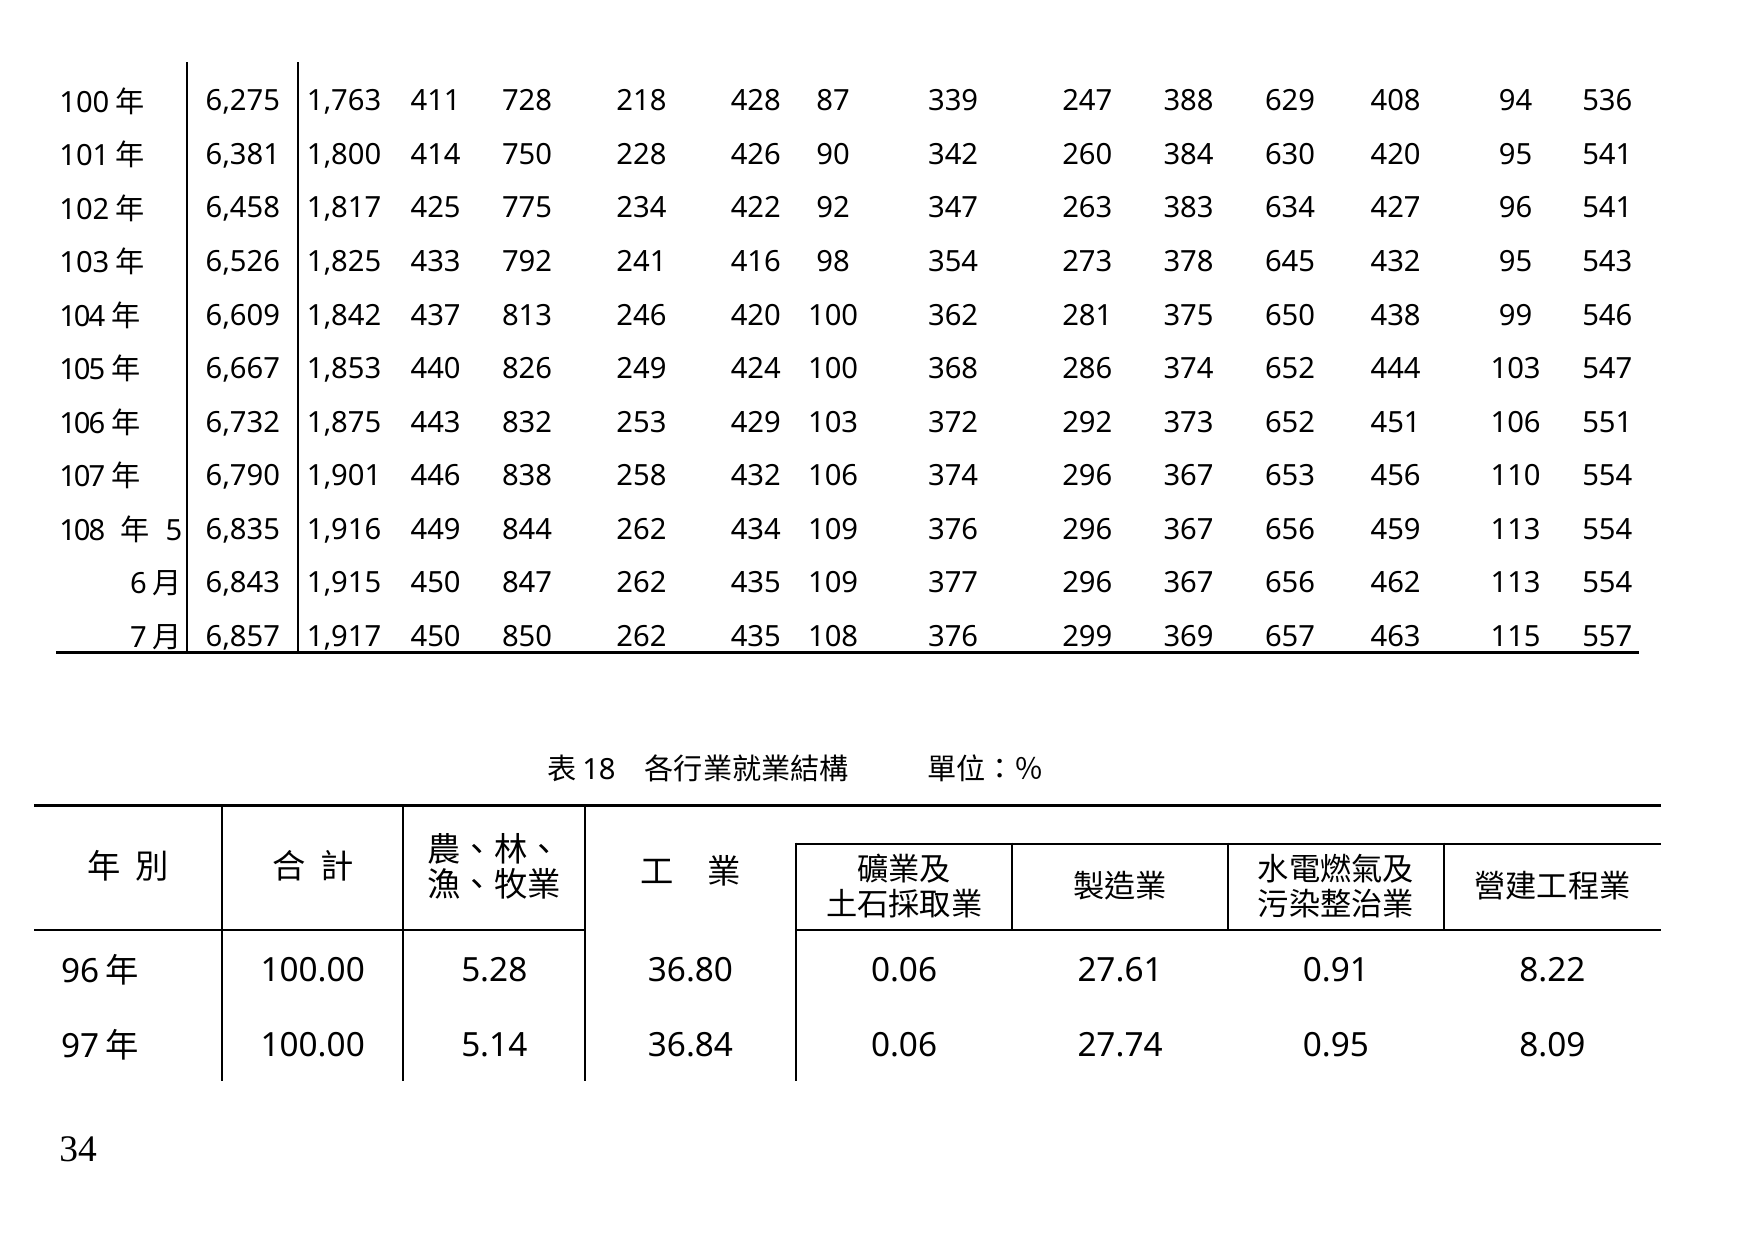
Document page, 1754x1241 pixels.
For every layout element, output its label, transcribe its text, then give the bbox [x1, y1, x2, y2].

table_cell 106 [801, 437, 864, 490]
table_header 農、林、 漁、牧業 [404, 807, 584, 929]
table_cell 113 [1455, 490, 1575, 544]
table_cell 108年5月 [56, 490, 186, 544]
table_cell 656 [1244, 544, 1335, 597]
table_cell 92 [801, 169, 864, 223]
table_cell 368 [864, 330, 1041, 383]
table_cell 107年 [56, 437, 186, 490]
table_cell 286 [1041, 330, 1133, 383]
table_cell 249 [573, 330, 710, 383]
table_cell 435 [710, 598, 801, 651]
table_cell 6,458 [188, 169, 297, 223]
table_cell 8.09 [1444, 1006, 1661, 1081]
table_cell 446 [390, 437, 481, 490]
table_cell 103 [1455, 330, 1575, 383]
table_cell 427 [1335, 169, 1455, 223]
table_cell 0.06 [797, 1006, 1012, 1081]
table_cell 6,275 [188, 62, 297, 116]
table_cell 281 [1041, 276, 1133, 330]
table_cell 551 [1575, 383, 1639, 437]
table_cell 99 [1455, 276, 1575, 330]
table_cell 373 [1133, 383, 1244, 437]
table_cell 109 [801, 490, 864, 544]
table_cell 657 [1244, 598, 1335, 651]
table_cell 541 [1575, 169, 1639, 223]
table_header [796, 807, 1661, 843]
table_cell 0.95 [1228, 1006, 1444, 1081]
table_cell 374 [1133, 330, 1244, 383]
table_cell 1,763 [299, 62, 389, 116]
table_cell 8.22 [1444, 931, 1661, 1006]
table_cell 299 [1041, 598, 1133, 651]
table_cell 414 [390, 116, 481, 169]
table_cell 536 [1575, 62, 1639, 116]
table_cell 433 [390, 223, 481, 276]
table_cell 1,853 [299, 330, 389, 383]
table_cell 434 [710, 490, 801, 544]
table_cell 109 [801, 544, 864, 597]
table_cell 6,857 [188, 598, 297, 651]
table_cell 844 [481, 490, 572, 544]
table_cell 95 [1455, 116, 1575, 169]
table_cell 426 [710, 116, 801, 169]
table_cell 262 [573, 598, 710, 651]
table_cell 101年 [56, 116, 186, 169]
table_cell 459 [1335, 490, 1455, 544]
table_cell 100.00 [223, 1006, 402, 1081]
table_cell 437 [390, 276, 481, 330]
table_cell 103年 [56, 223, 186, 276]
table_cell 100.00 [223, 931, 402, 1006]
table_cell 384 [1133, 116, 1244, 169]
table_cell 420 [710, 276, 801, 330]
table_cell 652 [1244, 383, 1335, 437]
table_cell 100 [801, 276, 864, 330]
table_cell 247 [1041, 62, 1133, 116]
table_cell 97年 [34, 1006, 221, 1081]
table_cell 378 [1133, 223, 1244, 276]
table_cell 541 [1575, 116, 1639, 169]
table_cell 273 [1041, 223, 1133, 276]
table_cell 296 [1041, 490, 1133, 544]
table_cell 456 [1335, 437, 1455, 490]
table_cell 6,381 [188, 116, 297, 169]
table_cell 547 [1575, 330, 1639, 383]
table_cell 100 [801, 330, 864, 383]
table_cell 104年 [56, 276, 186, 330]
table_cell 253 [573, 383, 710, 437]
table_cell 263 [1041, 169, 1133, 223]
table_cell 653 [1244, 437, 1335, 490]
table_cell 36.80 [586, 929, 795, 1006]
table_cell 1,915 [299, 544, 389, 597]
table_cell 0.06 [797, 931, 1012, 1006]
table_cell 449 [390, 490, 481, 544]
table_cell 113 [1455, 544, 1575, 597]
table_cell 102年 [56, 169, 186, 223]
table_cell 367 [1133, 437, 1244, 490]
table_cell 94 [1455, 62, 1575, 116]
table_cell 367 [1133, 490, 1244, 544]
table_cell 451 [1335, 383, 1455, 437]
table_cell 375 [1133, 276, 1244, 330]
table_cell 106年 [56, 383, 186, 437]
table_cell 850 [481, 598, 572, 651]
table_cell 製造業 [1013, 845, 1227, 929]
table_cell 258 [573, 437, 710, 490]
table_cell 554 [1575, 490, 1639, 544]
table_cell 847 [481, 544, 572, 597]
table_cell 463 [1335, 598, 1455, 651]
table_cell 362 [864, 276, 1041, 330]
table_cell 450 [390, 544, 481, 597]
table_cell 425 [390, 169, 481, 223]
table_cell 554 [1575, 437, 1639, 490]
table_cell 650 [1244, 276, 1335, 330]
table_cell 1,800 [299, 116, 389, 169]
table_cell 656 [1244, 490, 1335, 544]
table_cell 0.91 [1228, 931, 1444, 1006]
table_cell 1,817 [299, 169, 389, 223]
table_cell 750 [481, 116, 572, 169]
table_cell 383 [1133, 169, 1244, 223]
table_cell 369 [1133, 598, 1244, 651]
table_cell 372 [864, 383, 1041, 437]
table_header 年 別 [34, 807, 221, 929]
table_cell 377 [864, 544, 1041, 597]
table_cell 645 [1244, 223, 1335, 276]
table_cell 103 [801, 383, 864, 437]
table_cell 100年 [56, 62, 186, 116]
table_cell 728 [481, 62, 572, 116]
table_cell 110 [1455, 437, 1575, 490]
table_cell 424 [710, 330, 801, 383]
table_cell 292 [1041, 383, 1133, 437]
table_cell 96 [1455, 169, 1575, 223]
table_cell 435 [710, 544, 801, 597]
table_cell 652 [1244, 330, 1335, 383]
table_cell 444 [1335, 330, 1455, 383]
table_cell 6,526 [188, 223, 297, 276]
table_cell 832 [481, 383, 572, 437]
table_cell 543 [1575, 223, 1639, 276]
table_cell 342 [864, 116, 1041, 169]
table_cell 347 [864, 169, 1041, 223]
table_cell 339 [864, 62, 1041, 116]
table_cell 6,790 [188, 437, 297, 490]
table_cell 792 [481, 223, 572, 276]
table_cell 554 [1575, 544, 1639, 597]
table_cell 813 [481, 276, 572, 330]
table_cell 408 [1335, 62, 1455, 116]
table_cell 440 [390, 330, 481, 383]
table_cell 6,843 [188, 544, 297, 597]
table_cell 6月 [56, 544, 186, 597]
table_header 合 計 [223, 807, 402, 929]
table_cell 6,609 [188, 276, 297, 330]
table_cell 6,667 [188, 330, 297, 383]
table_cell 376 [864, 490, 1041, 544]
table_cell 27.74 [1012, 1006, 1228, 1081]
table_cell 388 [1133, 62, 1244, 116]
table_cell 87 [801, 62, 864, 116]
table_cell 6,835 [188, 490, 297, 544]
table_cell 428 [710, 62, 801, 116]
table_cell 115 [1455, 598, 1575, 651]
table_cell 443 [390, 383, 481, 437]
table_cell 1,916 [299, 490, 389, 544]
table_cell 水電燃氣及 污染整治業 [1229, 845, 1443, 929]
table_cell 礦業及 土石採取業 [797, 845, 1011, 929]
table_cell 354 [864, 223, 1041, 276]
table_cell 36.84 [586, 1006, 795, 1081]
table_cell 營建工程業 [1445, 845, 1661, 929]
table_cell 376 [864, 598, 1041, 651]
table_cell 262 [573, 544, 710, 597]
table_cell 106 [1455, 383, 1575, 437]
table_cell 367 [1133, 544, 1244, 597]
table_cell 27.61 [1012, 931, 1228, 1006]
table_cell 374 [864, 437, 1041, 490]
table_cell 1,917 [299, 598, 389, 651]
table_cell 262 [573, 490, 710, 544]
table_cell 1,875 [299, 383, 389, 437]
table_cell 432 [710, 437, 801, 490]
table_cell 7月 [56, 598, 186, 651]
table_cell 826 [481, 330, 572, 383]
table_cell 546 [1575, 276, 1639, 330]
table_cell 108 [801, 598, 864, 651]
table_cell 296 [1041, 544, 1133, 597]
table_cell 416 [710, 223, 801, 276]
table_cell 218 [573, 62, 710, 116]
table_cell 105年 [56, 330, 186, 383]
table_cell 90 [801, 116, 864, 169]
table_cell 411 [390, 62, 481, 116]
table_cell 95 [1455, 223, 1575, 276]
table_cell 234 [573, 169, 710, 223]
table_cell 634 [1244, 169, 1335, 223]
table_cell 6,732 [188, 383, 297, 437]
table_cell 775 [481, 169, 572, 223]
table_cell 5.28 [404, 931, 584, 1006]
table_cell 1,901 [299, 437, 389, 490]
table_cell 557 [1575, 598, 1639, 651]
table_cell 246 [573, 276, 710, 330]
table_cell 432 [1335, 223, 1455, 276]
table_cell 429 [710, 383, 801, 437]
table_cell 98 [801, 223, 864, 276]
table_cell 438 [1335, 276, 1455, 330]
table_cell 1,825 [299, 223, 389, 276]
table_cell 422 [710, 169, 801, 223]
table_cell 241 [573, 223, 710, 276]
table_cell 838 [481, 437, 572, 490]
table_cell 462 [1335, 544, 1455, 597]
table_cell 630 [1244, 116, 1335, 169]
table_cell 5.14 [404, 1006, 584, 1081]
table_cell 260 [1041, 116, 1133, 169]
table_cell 629 [1244, 62, 1335, 116]
table_cell 296 [1041, 437, 1133, 490]
table_cell 1,842 [299, 276, 389, 330]
table_cell 450 [390, 598, 481, 651]
table_cell 228 [573, 116, 710, 169]
subtitle 表18 各行業就業結構 單位：％ [59, 729, 1636, 804]
table_cell 420 [1335, 116, 1455, 169]
table_header 工 業 [586, 807, 796, 929]
table_cell 96年 [34, 931, 221, 1006]
